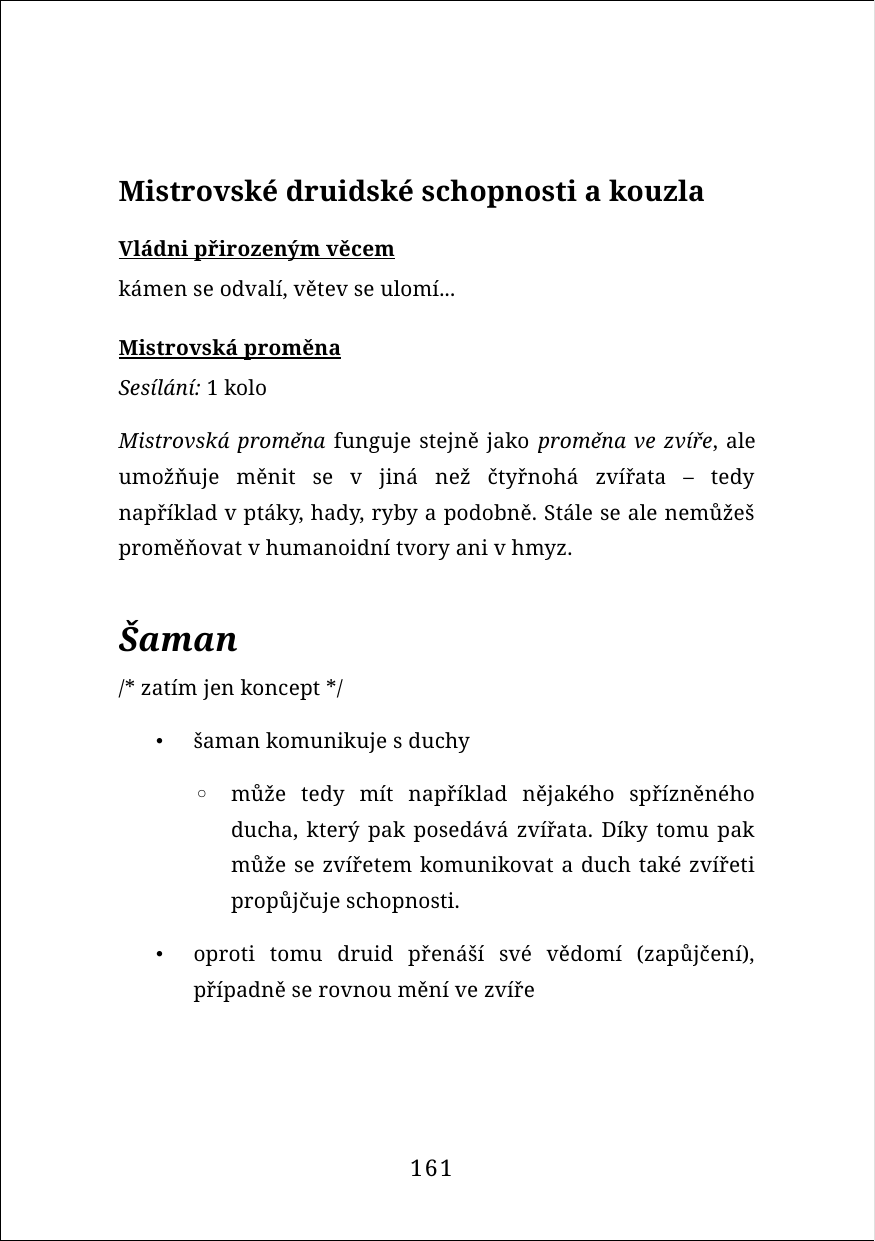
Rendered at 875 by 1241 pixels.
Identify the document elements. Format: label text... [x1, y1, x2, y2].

text /* zatím jen koncept */ [118, 673, 756, 702]
subtitle Šaman [118, 616, 756, 661]
list může tedy mít například nějakého spřízněného ducha, který pak posedává zvířata. Díky tomu pak může se zvířetem komunikovat a duch také zvířeti propůjčuje schopnosti. [193, 779, 756, 914]
text Mistrovská proměna funguje stejně jako proměna ve zvíře, ale umožňuje měnit se v jiná než čtyřnohá zvířata – tedy například v ptáky, hady, ryby a podobně. Stále se ale nemůžeš proměňovat v humanoidní tvory ani v hmyz. [118, 427, 756, 562]
subtitle Mistrovská proměna [118, 333, 756, 362]
list oproti tomu druid přenáší své vědomí (zapůjčení), případně se rovnou mění ve zvíře [156, 939, 756, 1003]
list šaman komunikuje s duchy [156, 726, 756, 755]
text kámen se odvalí, větev se ulomí... [118, 274, 756, 302]
text Sesílání: 1 kolo [118, 373, 756, 402]
subtitle Mistrovské druidské schopnosti a kouzla [118, 172, 756, 210]
subtitle Vládni přirozeným věcem [118, 234, 756, 262]
